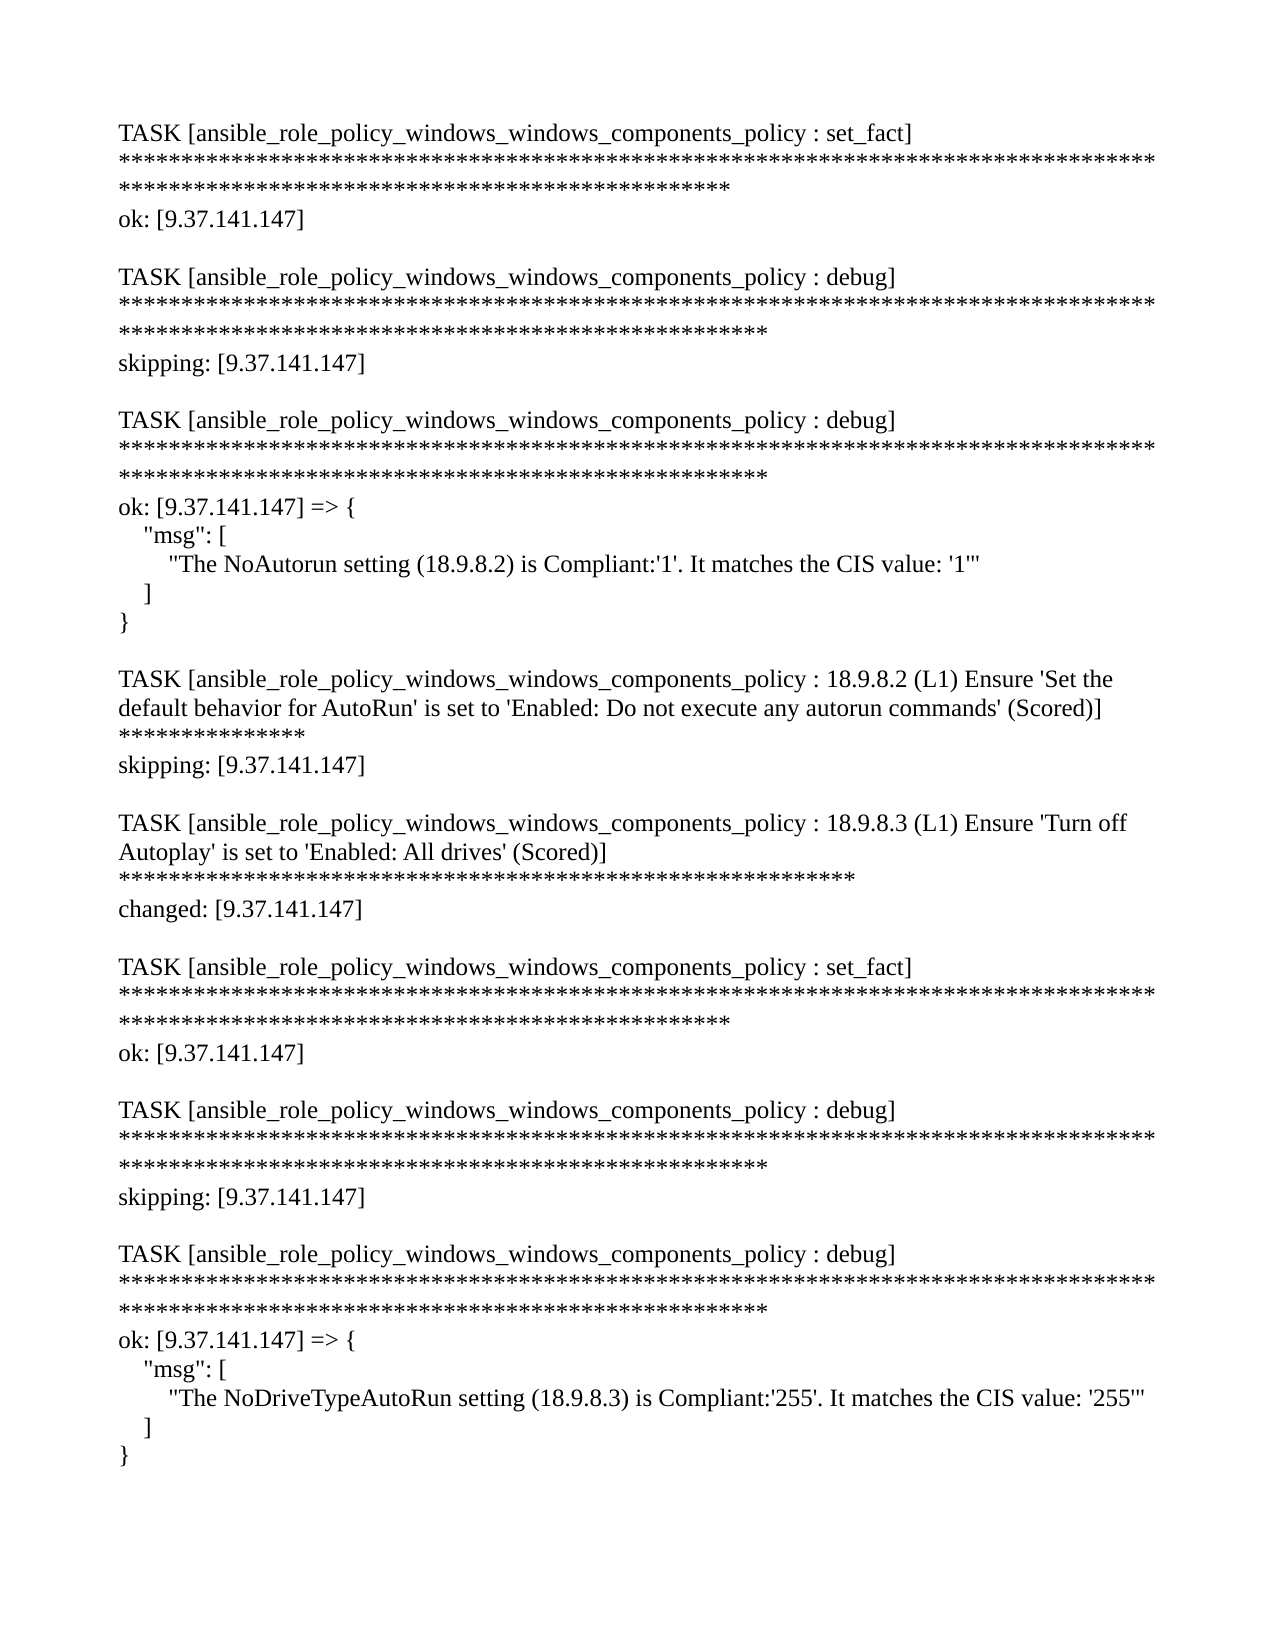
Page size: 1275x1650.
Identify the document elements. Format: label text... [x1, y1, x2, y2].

text TASK [ansible_role_policy_windows_windows_components_policy : debug] *************************************************************************************************************************************** [118, 262, 1157, 348]
text ] [118, 578, 1157, 607]
text TASK [ansible_role_policy_windows_windows_components_policy : 18.9.8.2 (L1) Ensure 'Set the default behavior for AutoRun' is set to 'Enabled: Do not execute any autorun commands' (Scored)] *************** [118, 664, 1157, 751]
text skipping: [9.37.141.147] [118, 348, 1157, 377]
text TASK [ansible_role_policy_windows_windows_components_policy : debug] *************************************************************************************************************************************** [118, 406, 1157, 492]
text ] [118, 1412, 1157, 1441]
text } [118, 1441, 1157, 1469]
text skipping: [9.37.141.147] [118, 1182, 1157, 1211]
text ok: [9.37.141.147] [118, 1038, 1157, 1067]
text TASK [ansible_role_policy_windows_windows_components_policy : set_fact] ************************************************************************************************************************************ [118, 118, 1157, 204]
text skipping: [9.37.141.147] [118, 751, 1157, 779]
text "The NoAutorun setting (18.9.8.2) is Compliant:'1'. It matches the CIS value: '1'" [118, 549, 1157, 578]
text "msg": [ [118, 521, 1157, 549]
text "The NoDriveTypeAutoRun setting (18.9.8.3) is Compliant:'255'. It matches the CIS value: '255'" [118, 1383, 1157, 1412]
text TASK [ansible_role_policy_windows_windows_components_policy : debug] *************************************************************************************************************************************** [118, 1096, 1157, 1182]
text ok: [9.37.141.147] [118, 204, 1157, 233]
text TASK [ansible_role_policy_windows_windows_components_policy : 18.9.8.3 (L1) Ensure 'Turn off Autoplay' is set to 'Enabled: All drives' (Scored)] *********************************************************** [118, 808, 1157, 894]
text TASK [ansible_role_policy_windows_windows_components_policy : debug] *************************************************************************************************************************************** [118, 1239, 1157, 1326]
text } [118, 607, 1157, 636]
text ok: [9.37.141.147] => { [118, 1326, 1157, 1354]
text changed: [9.37.141.147] [118, 894, 1157, 923]
text ok: [9.37.141.147] => { [118, 492, 1157, 521]
text "msg": [ [118, 1354, 1157, 1383]
text TASK [ansible_role_policy_windows_windows_components_policy : set_fact] ************************************************************************************************************************************ [118, 952, 1157, 1038]
